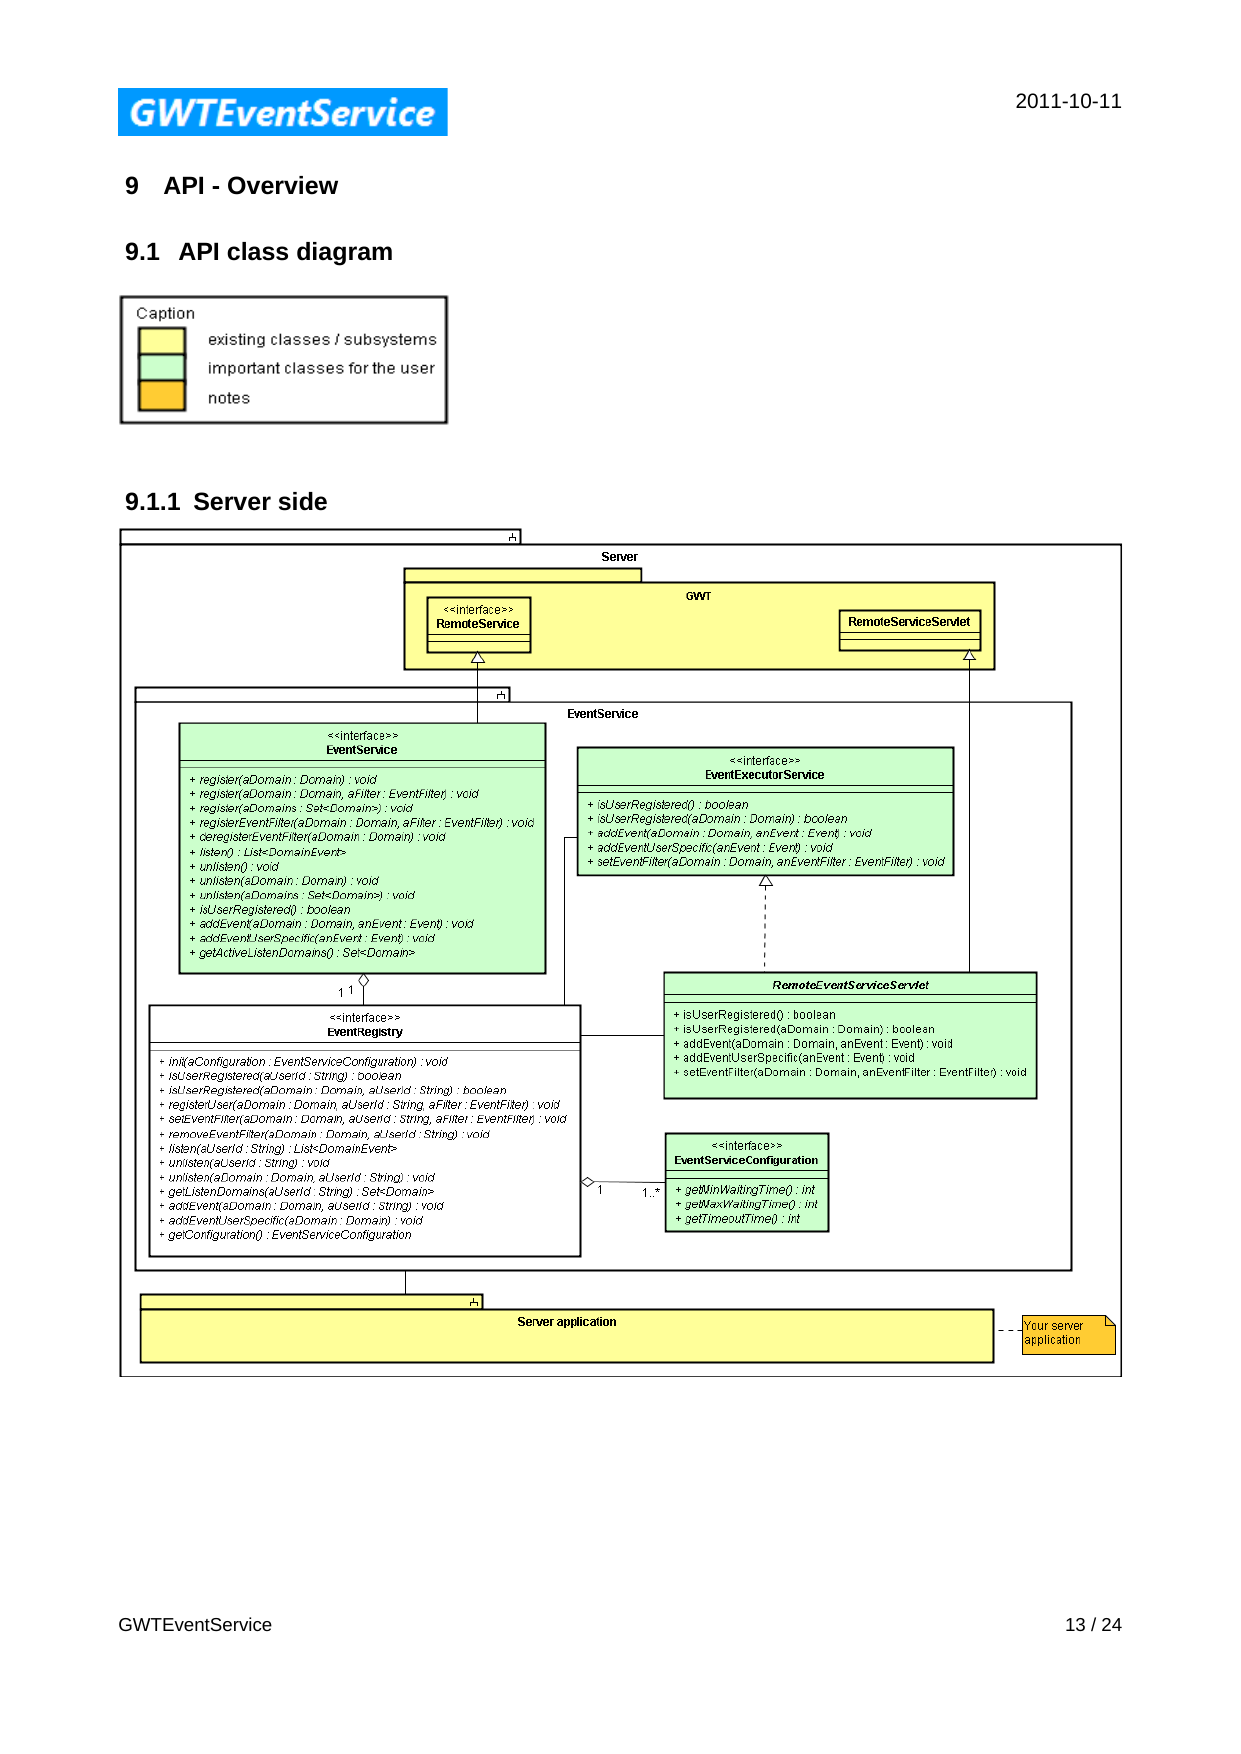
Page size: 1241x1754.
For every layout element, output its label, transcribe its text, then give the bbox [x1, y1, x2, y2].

subtitle API - Overview [118, 171, 1122, 200]
picture [118, 289, 457, 426]
subtitle Server side [118, 487, 1122, 516]
picture [118, 88, 448, 136]
picture [118, 528, 1123, 1377]
subtitle API class diagram [118, 237, 1122, 266]
